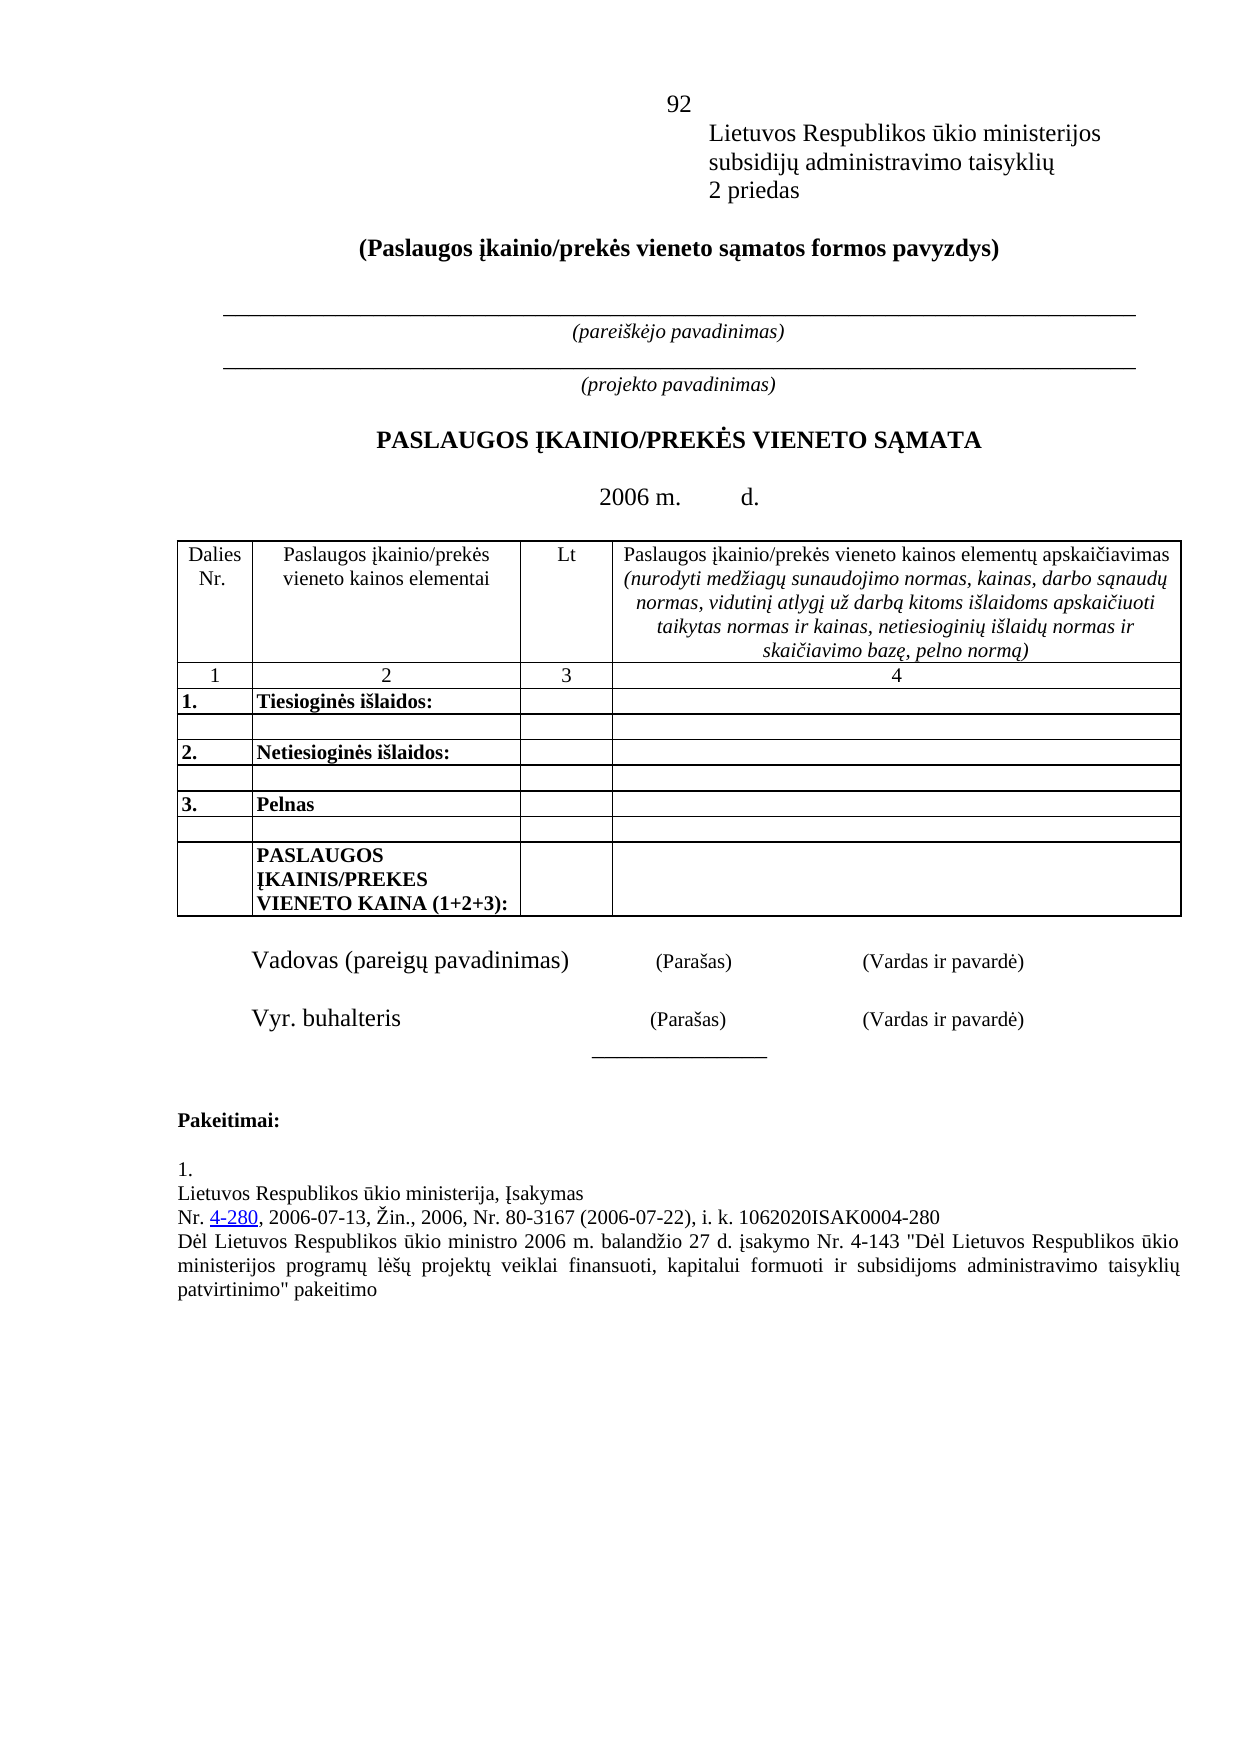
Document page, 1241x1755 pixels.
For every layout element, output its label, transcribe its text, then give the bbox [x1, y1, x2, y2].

text PASLAUGOS ĮKAINIO/PREKĖS VIENETO SĄMATA [177, 425, 1181, 454]
text ______________ [177, 1032, 1181, 1060]
text 1. [177, 1157, 1181, 1181]
table_cell [516, 715, 520, 739]
table_cell [248, 766, 252, 790]
text (Paslaugos įkainio/prekės vieneto sąmatos formos pavyzdys) [177, 233, 1181, 262]
table_cell 2 [516, 663, 520, 687]
table_cell 3. [248, 792, 252, 816]
table_cell 1 [248, 663, 252, 687]
table_cell [248, 817, 252, 841]
table_cell [608, 792, 612, 816]
table_cell [608, 689, 612, 713]
text Dėl Lietuvos Respublikos ūkio ministro 2006 m. balandžio 27 d. įsakymo Nr. 4-143 "Dėl Lietuvos Respublikos ūkio ministerijos programų lėšų projektų veiklai finansuoti, kapitalui formuoti ir subsidijoms administravimo taisyklių patvirtinimo" pakeitimo [177, 1229, 1181, 1301]
text Pakeitimai: [177, 1108, 1181, 1132]
text (projekto pavadinimas) [177, 372, 1181, 396]
table_header Paslaugos įkainio/prekės vieneto kainos elementai [253, 542, 520, 662]
text _________________________________________________________________________ [177, 343, 1181, 372]
table_header Lt [521, 542, 612, 662]
text subsidijų administravimo taisyklių [177, 147, 1181, 176]
text Lietuvos Respublikos ūkio ministerijos [709, 118, 1181, 147]
text Nr. 4-280, 2006-07-13, Žin., 2006, Nr. 80-3167 (2006-07-22), i. k. 1062020ISAK0004-280 [177, 1205, 1181, 1229]
table_cell [516, 766, 520, 790]
text 2 priedas [177, 176, 1181, 204]
table_cell [613, 843, 1180, 915]
text Vyr. buhalteris (Parašas) (Vardas ir pavardė) [177, 1003, 1181, 1032]
table_cell [516, 817, 520, 841]
text _________________________________________________________________________ [177, 291, 1181, 319]
text Lietuvos Respublikos ūkio ministerija, Įsakymas [177, 1181, 1181, 1205]
text 2006 m. d. [177, 482, 1181, 511]
table_cell [521, 843, 612, 915]
table_header Dalies Nr. [178, 542, 252, 662]
table_cell 2. [248, 740, 252, 764]
table_cell [178, 843, 252, 915]
table_cell [608, 715, 612, 739]
table_cell [608, 766, 612, 790]
table_cell 1. [248, 689, 252, 713]
table_cell [608, 817, 612, 841]
table_cell 3 [608, 663, 612, 687]
table_cell [248, 715, 252, 739]
table_cell [608, 740, 612, 764]
text (pareiškėjo pavadinimas) [177, 319, 1181, 343]
text Vadovas (pareigų pavadinimas) (Parašas) (Vardas ir pavardė) [177, 945, 1181, 974]
